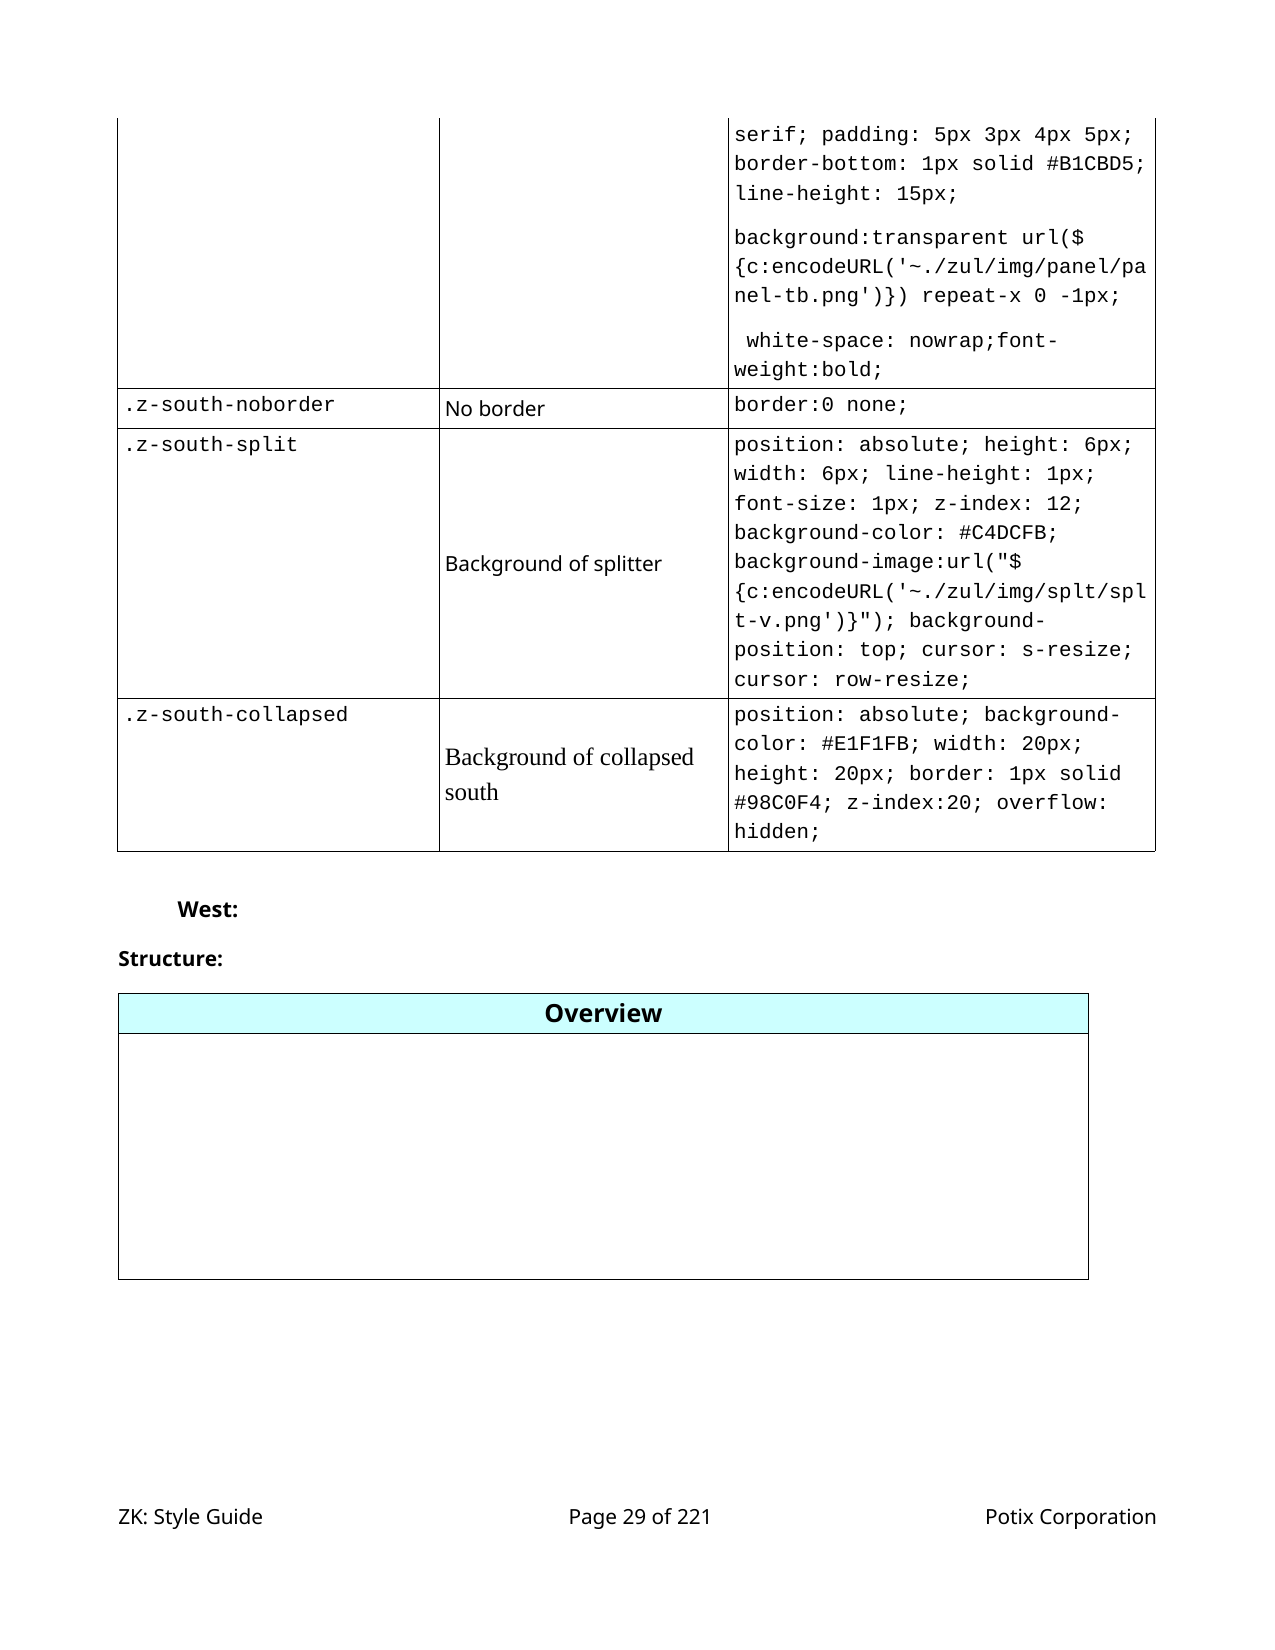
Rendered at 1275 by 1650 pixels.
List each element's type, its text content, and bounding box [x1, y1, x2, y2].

table_cell Background of splitter [440, 429, 728, 698]
table_cell .z-south-collapsed [118, 699, 439, 851]
text Structure: [118, 944, 1157, 972]
table_cell .z-south-split [118, 429, 439, 698]
table_cell [440, 118, 728, 388]
table_cell serif; padding: 5px 3px 4px 5px; border-bottom: 1px solid #B1CBD5; line-height: 15px; background:transparent url(${c:encodeURL('~./zul/img/panel/panel-tb.png')}) repeat-x 0 -1px; white-space: nowrap;font-weight:bold; [729, 118, 1155, 388]
table_cell border:0 none; [729, 389, 1155, 428]
table_cell [118, 118, 439, 388]
table_header Overview [119, 994, 1088, 1033]
table_cell Background of collapsed south [440, 699, 728, 851]
table_cell .z-south-noborder [118, 389, 439, 428]
table_cell position: absolute; height: 6px; width: 6px; line-height: 1px; font-size: 1px; z-index: 12; background-color: #C4DCFB; background-image:url("${c:encodeURL('~./zul/img/splt/splt-v.png')}"); background-position: top; cursor: s-resize; cursor: row-resize; [729, 429, 1155, 698]
subtitle West: [177, 893, 1157, 923]
table_cell No border [440, 389, 728, 428]
table_cell position: absolute; background-color: #E1F1FB; width: 20px; height: 20px; border: 1px solid #98C0F4; z-index:20; overflow: hidden; [729, 699, 1155, 851]
table_cell [119, 1034, 1088, 1279]
